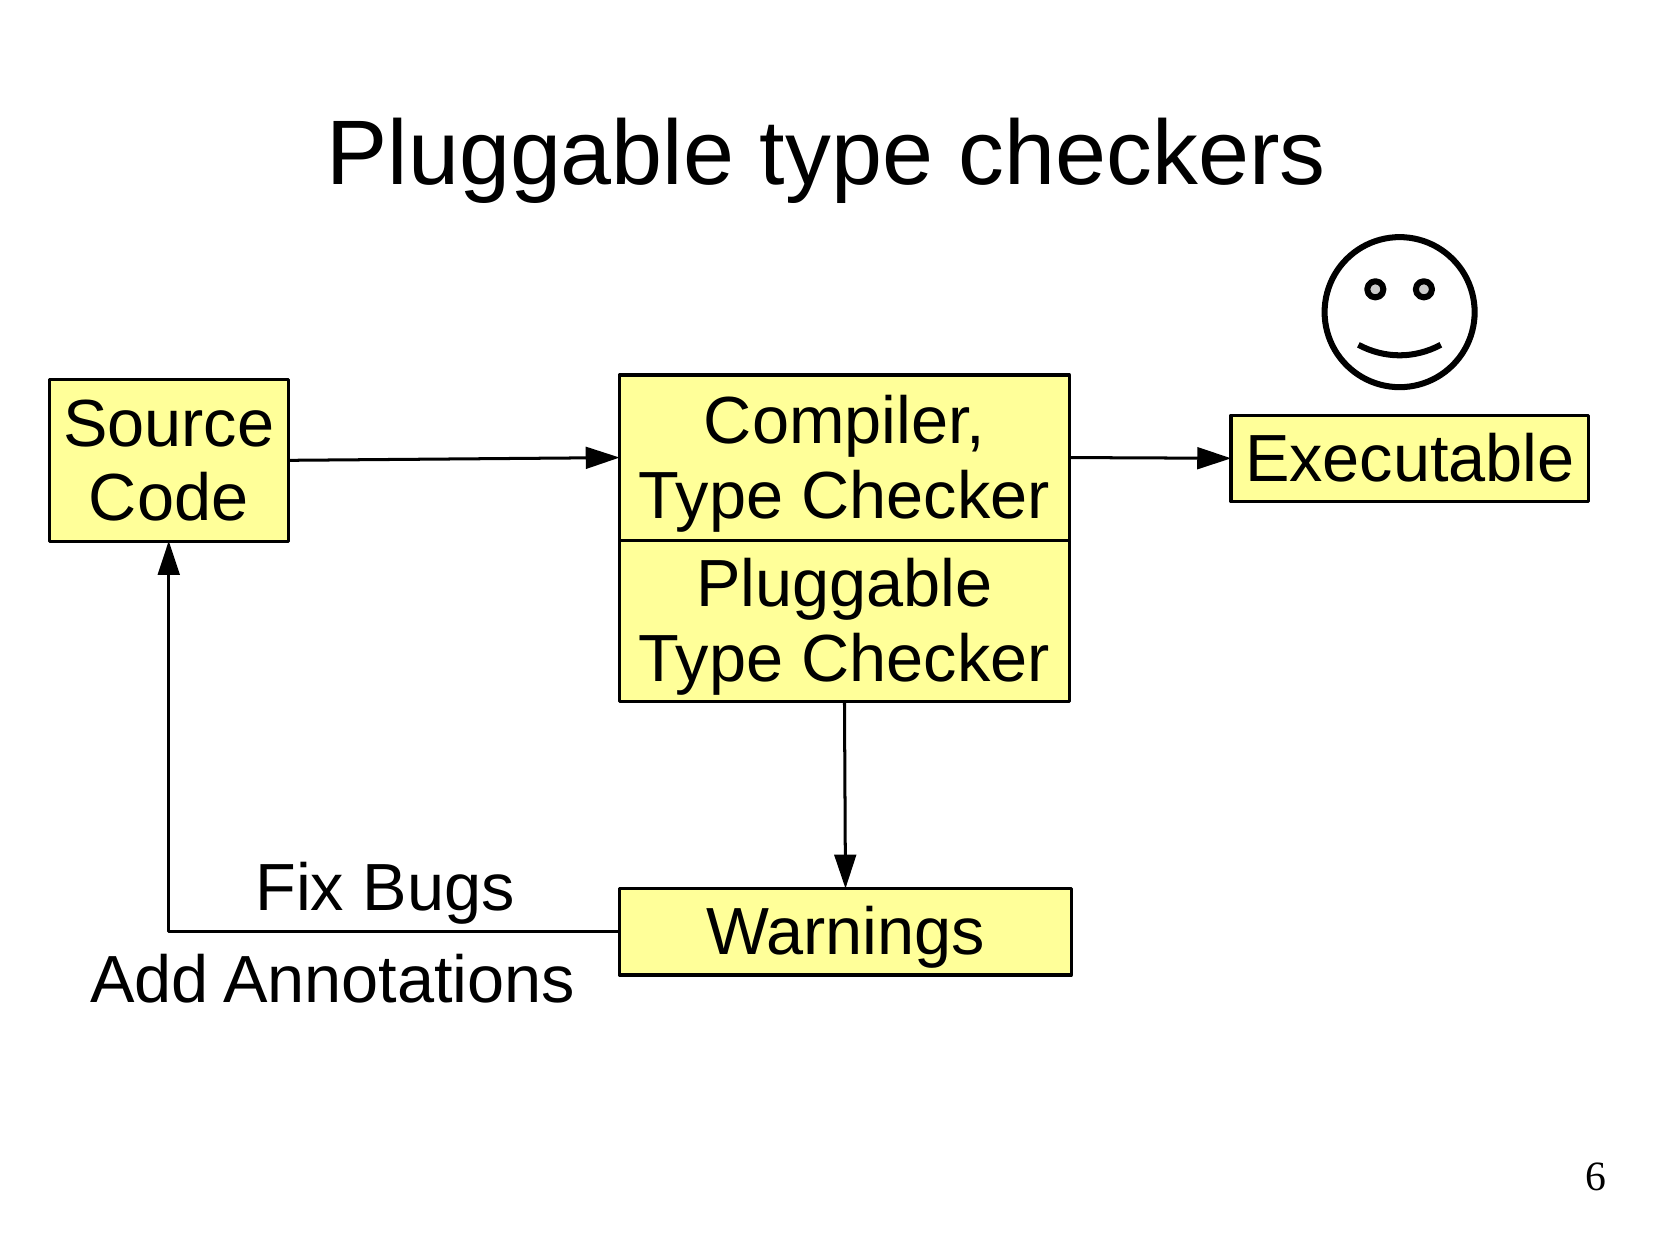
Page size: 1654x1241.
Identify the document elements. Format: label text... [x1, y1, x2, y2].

text_box Source Code [49, 379, 289, 542]
text_box [1324, 237, 1475, 388]
text_box Executable [1231, 415, 1589, 502]
text_box Compiler, Type Checker [619, 375, 1070, 539]
text_box Add Annotations [75, 935, 593, 1025]
text_box Warnings [619, 888, 1072, 976]
text_box Pluggable Type Checker [619, 540, 1070, 702]
title Pluggable type checkers [82, 56, 1571, 250]
text_box Fix Bugs [240, 843, 531, 930]
